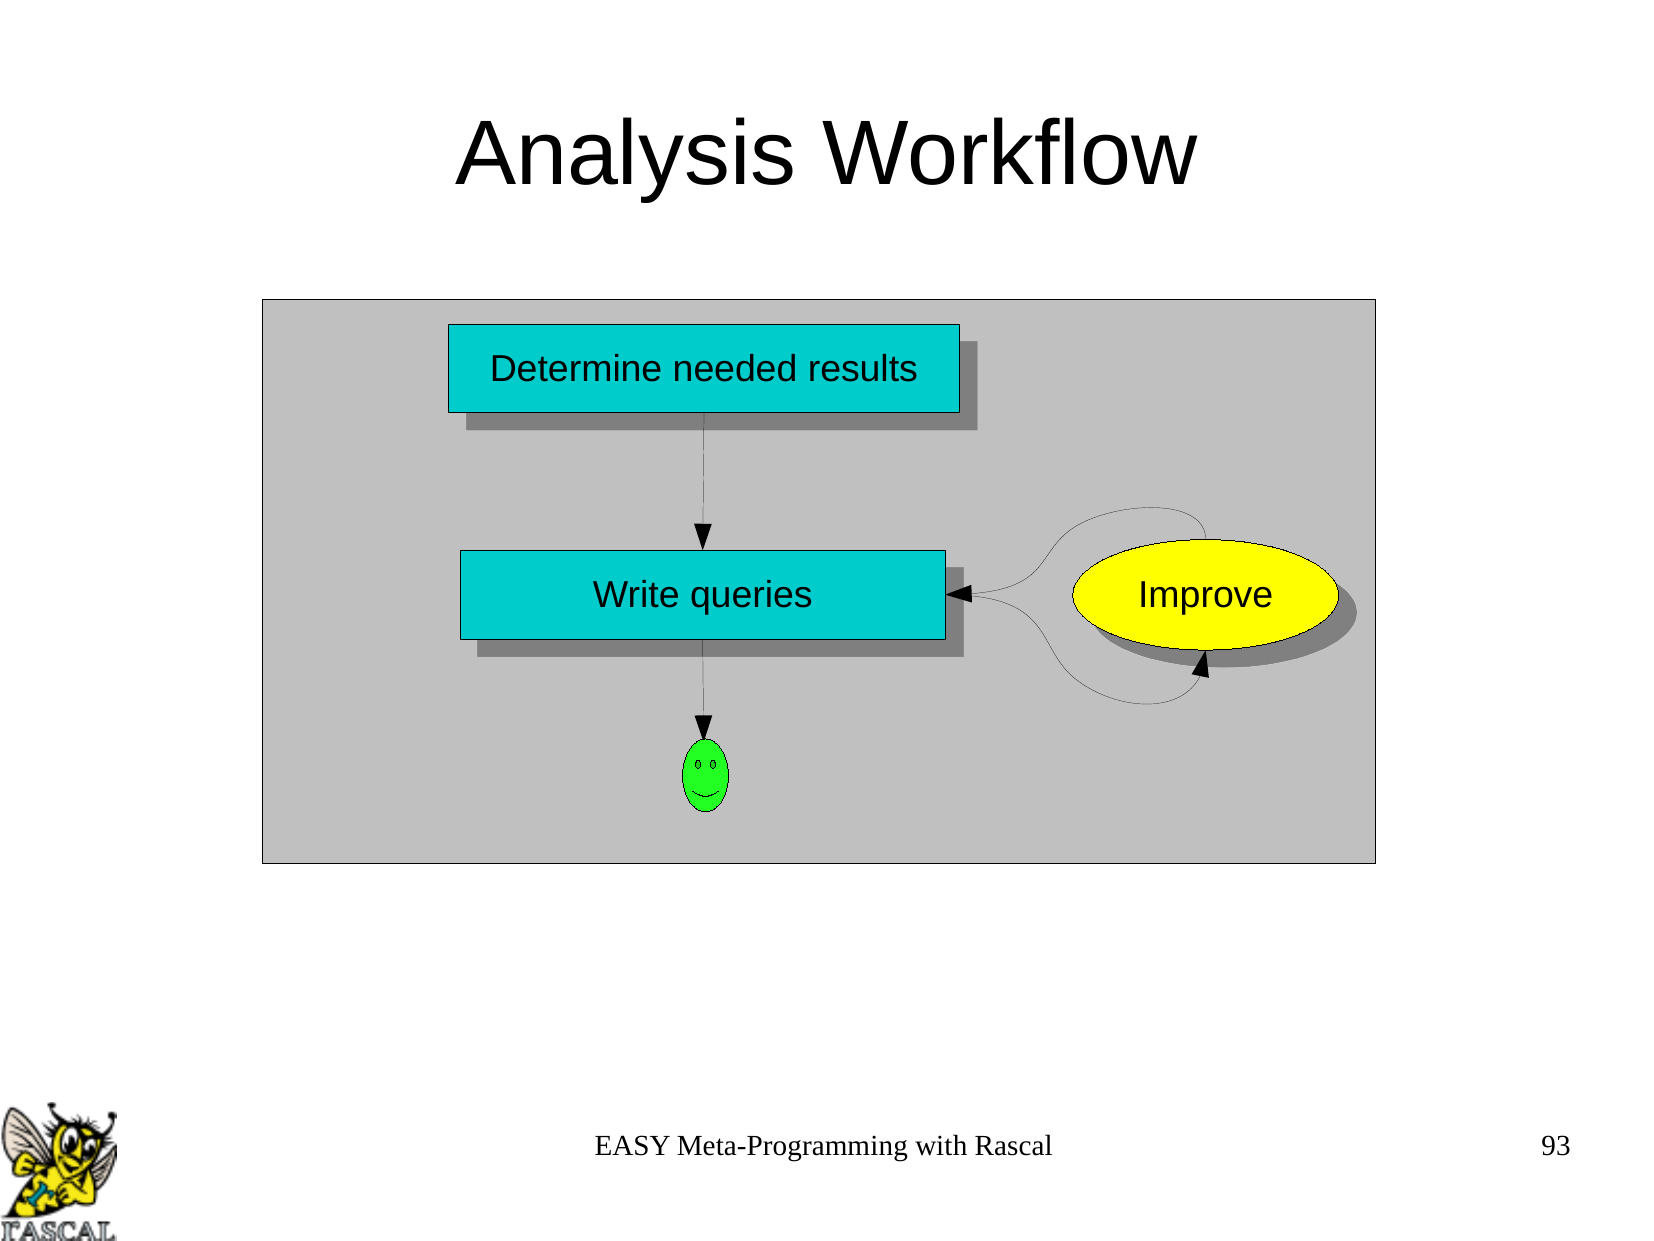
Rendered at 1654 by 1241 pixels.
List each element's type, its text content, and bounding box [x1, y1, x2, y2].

text_box Determine needed results [448, 324, 960, 413]
text_box Write queries [460, 550, 946, 640]
title Analysis Workflow [82, 56, 1571, 250]
text_box [262, 299, 1376, 864]
text_box Improve [1072, 539, 1339, 651]
picture [0, 1102, 117, 1241]
